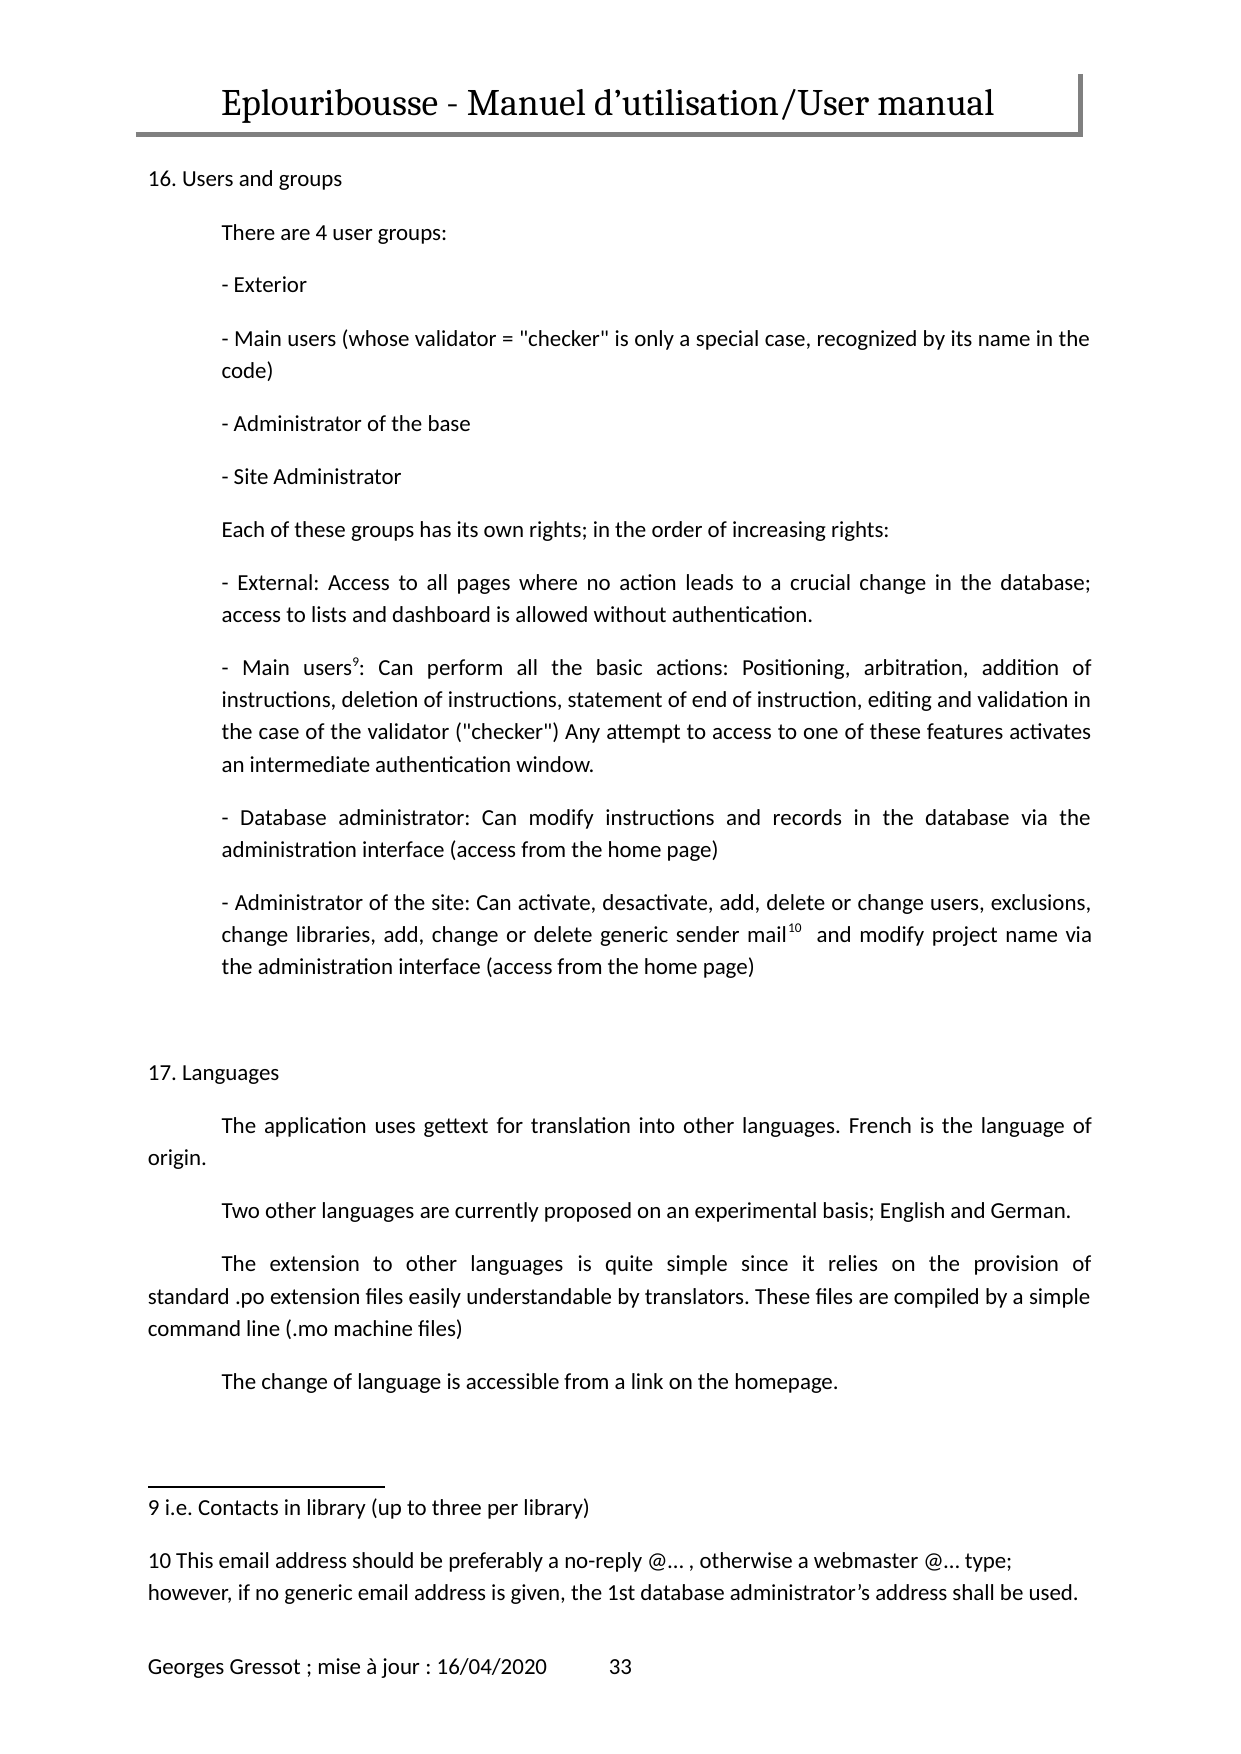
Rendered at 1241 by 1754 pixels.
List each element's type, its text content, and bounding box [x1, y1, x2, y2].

text - Database administrator: Can modify instructions and records in the database via the administration interface (access from the home page) [221, 803, 1093, 863]
text - Main users (whose validator = "checker" is only a special case, recognized by its name in the code) [221, 324, 1093, 384]
text - Exterior [221, 271, 1093, 299]
text - Administrator of the site: Can activate, desactivate, add, delete or change users, exclusions, change libraries, add, change or delete generic sender mail and modify project name via the administration interface (access from the home page) [221, 888, 1093, 980]
text - Main users: Can perform all the basic actions: Positioning, arbitration, addition of instructions, deletion of instructions, statement of end of instruction, editing and validation in the case of the validator ("checker") Any attempt to access to one of these features activates an intermediate authentication window. [221, 653, 1093, 778]
text - Administrator of the base [221, 409, 1093, 437]
text This email address should be preferably a no-reply @… , otherwise a webmaster @… type; however, if no generic email address is given, the 1st database administrator’s address shall be used. [148, 1546, 1093, 1606]
text The application uses gettext for translation into other languages. French is the language of origin. [148, 1111, 1093, 1172]
text There are 4 user groups: [148, 218, 1093, 246]
text - Site Administrator [221, 462, 1093, 490]
text The extension to other languages ​​is quite simple since it relies on the provision of standard .po extension files easily understandable by translators. These files are compiled by a simple command line (.mo machine files) [148, 1249, 1093, 1342]
text The change of language is accessible from a link on the homepage. [148, 1367, 1093, 1395]
text Two other languages ​​are currently proposed on an experimental basis; English and German. [148, 1197, 1093, 1224]
text i.e. Contacts in library (up to three per library) [148, 1493, 1093, 1521]
text - External: Access to all pages where no action leads to a crucial change in the database; access to lists and dashboard is allowed without authentication. [221, 568, 1093, 628]
text 17. Languages [148, 1058, 1093, 1086]
text 16. Users and groups [148, 164, 1093, 193]
text Each of these groups has its own rights; in the order of increasing rights: [148, 515, 1093, 543]
